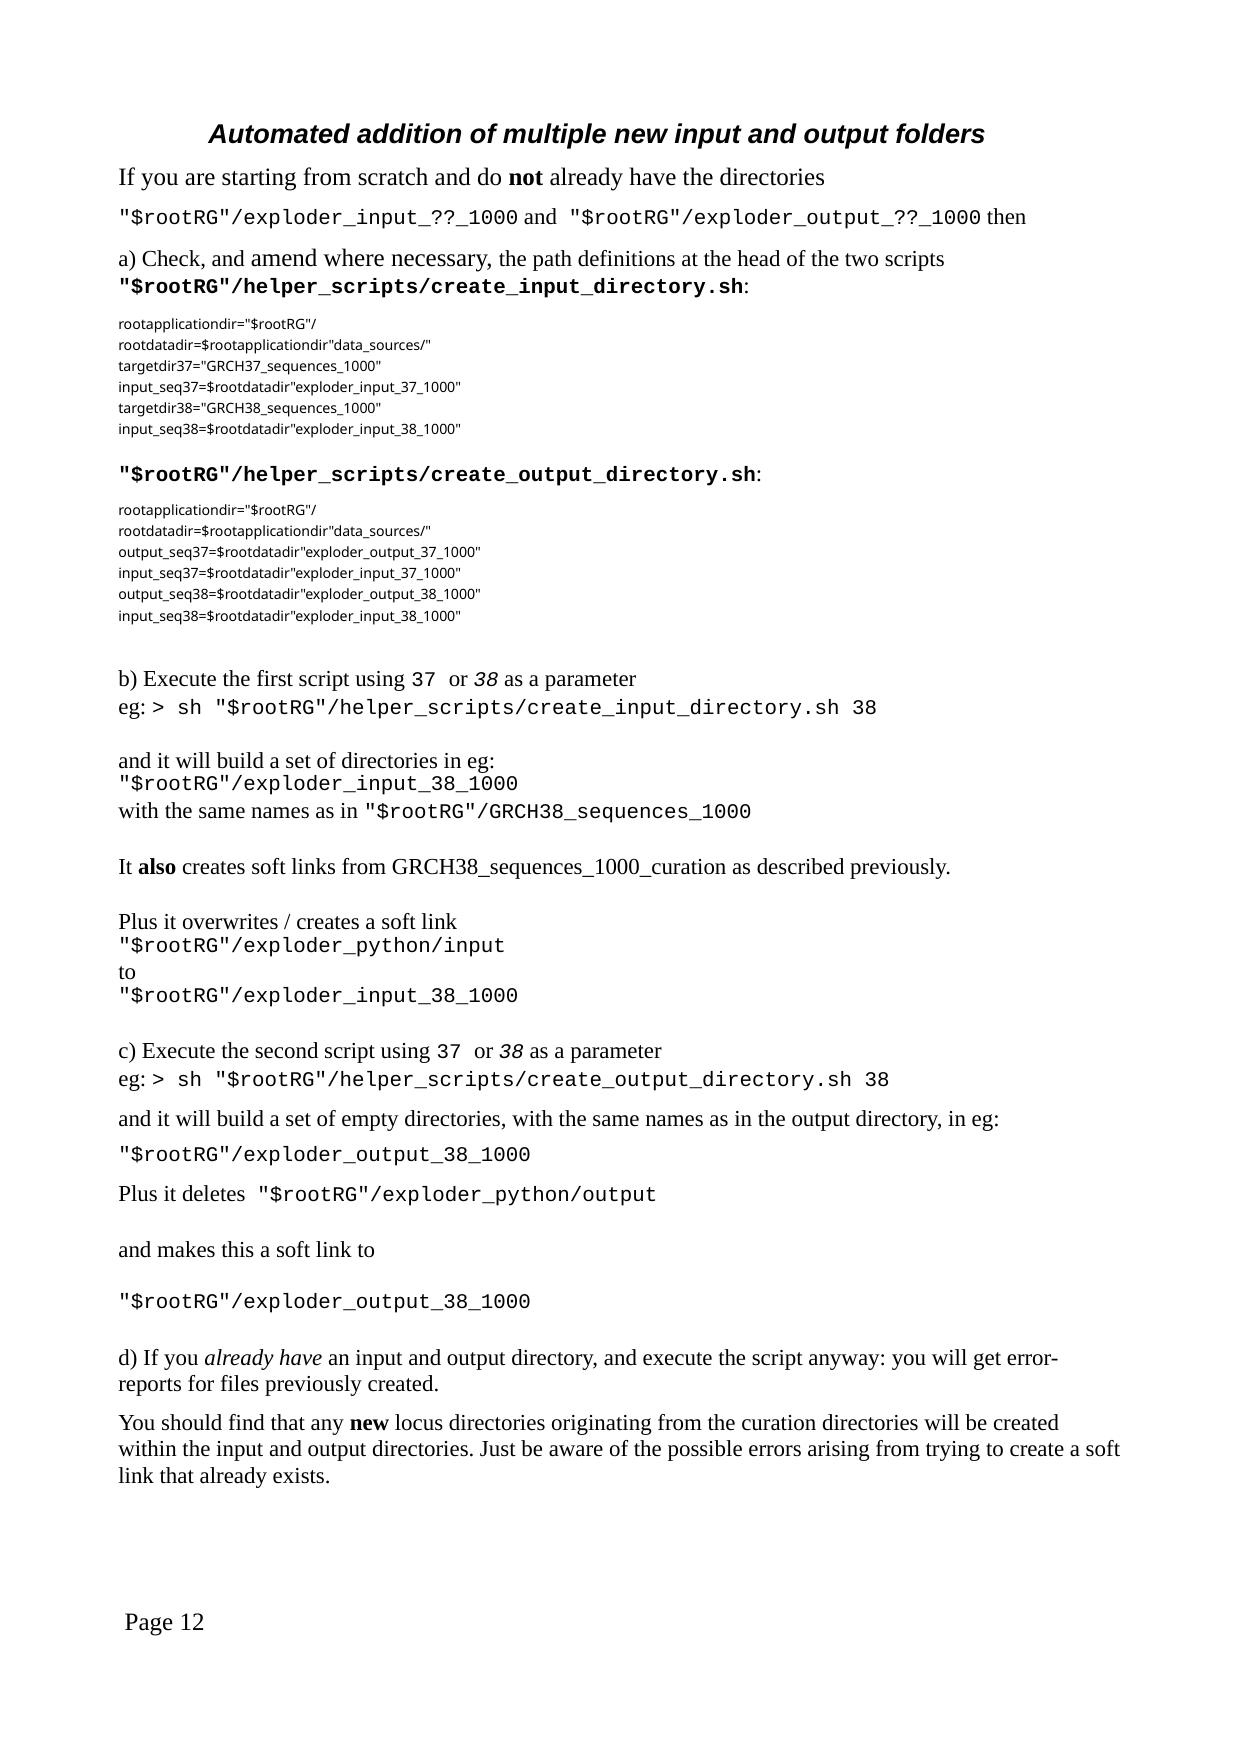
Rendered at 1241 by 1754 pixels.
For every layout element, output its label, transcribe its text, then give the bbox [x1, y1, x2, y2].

text input_seq38=$rootdatadir"exploder_input_38_1000" [118, 418, 1122, 439]
text rootapplicationdir="$rootRG"/ [118, 312, 1122, 333]
text to [118, 958, 1122, 985]
text "$rootRG"/helper_scripts/create_output_directory.sh: [118, 460, 1122, 488]
text If you are starting from scratch and do not already have the directories [118, 162, 1122, 191]
text "$rootRG"/exploder_output_38_1000 [118, 1144, 1122, 1167]
text rootapplicationdir="$rootRG"/ [118, 500, 1122, 519]
text Plus it overwrites / creates a soft link [118, 908, 1122, 935]
text rootdatadir=$rootapplicationdir"data_sources/" [118, 333, 1122, 354]
text d) If you already have an input and output directory, and execute the script anyway: you will get error-reports for files previously created. [118, 1344, 1122, 1396]
text input_seq38=$rootdatadir"exploder_input_38_1000" [118, 604, 1122, 625]
text targetdir38="GRCH38_sequences_1000" [118, 397, 1122, 418]
text b) Execute the first script using 37 or 38 as a parameter [118, 665, 1122, 693]
text c) Execute the second script using 37 or 38 as a parameter [118, 1037, 1122, 1065]
text eg: > sh "$rootRG"/helper_scripts/create_output_directory.sh 38 [118, 1065, 1122, 1092]
text "$rootRG"/helper_scripts/create_input_directory.sh: [118, 272, 1122, 299]
text targetdir37="GRCH37_sequences_1000" [118, 354, 1122, 376]
text with the same names as in "$rootRG"/GRCH38_sequences_1000 [118, 797, 1122, 824]
text and it will build a set of directories in eg: [118, 747, 1122, 773]
text output_seq37=$rootdatadir"exploder_output_37_1000" [118, 541, 1122, 562]
text input_seq37=$rootdatadir"exploder_input_37_1000" [118, 376, 1122, 397]
text and it will build a set of empty directories, with the same names as in the output directory, in eg: [118, 1105, 1122, 1131]
text "$rootRG"/exploder_input_??_1000 and "$rootRG"/exploder_output_??_1000 then [118, 203, 1122, 231]
text You should find that any new locus directories originating from the curation directories will be created within the input and output directories. Just be aware of the possible errors arising from trying to create a soft link that already exists. [118, 1409, 1122, 1488]
text and makes this a soft link to [118, 1236, 1122, 1263]
text "$rootRG"/exploder_python/input [118, 935, 1122, 958]
text Plus it deletes "$rootRG"/exploder_python/output [118, 1180, 1122, 1207]
text "$rootRG"/exploder_input_38_1000 [118, 985, 1122, 1008]
text "$rootRG"/exploder_input_38_1000 [118, 773, 1122, 797]
text a) Check, and amend where necessary, the path definitions at the head of the two scripts [118, 243, 1122, 272]
subtitle Automated addition of multiple new input and output folders [118, 118, 1122, 149]
text output_seq38=$rootdatadir"exploder_output_38_1000" [118, 583, 1122, 604]
text It also creates soft links from GRCH38_sequences_1000_curation as described previously. [118, 853, 1122, 880]
text "$rootRG"/exploder_output_38_1000 [118, 1291, 1122, 1315]
text input_seq37=$rootdatadir"exploder_input_37_1000" [118, 562, 1122, 583]
text eg: > sh "$rootRG"/helper_scripts/create_input_directory.sh 38 [118, 693, 1122, 721]
text rootdatadir=$rootapplicationdir"data_sources/" [118, 519, 1122, 541]
